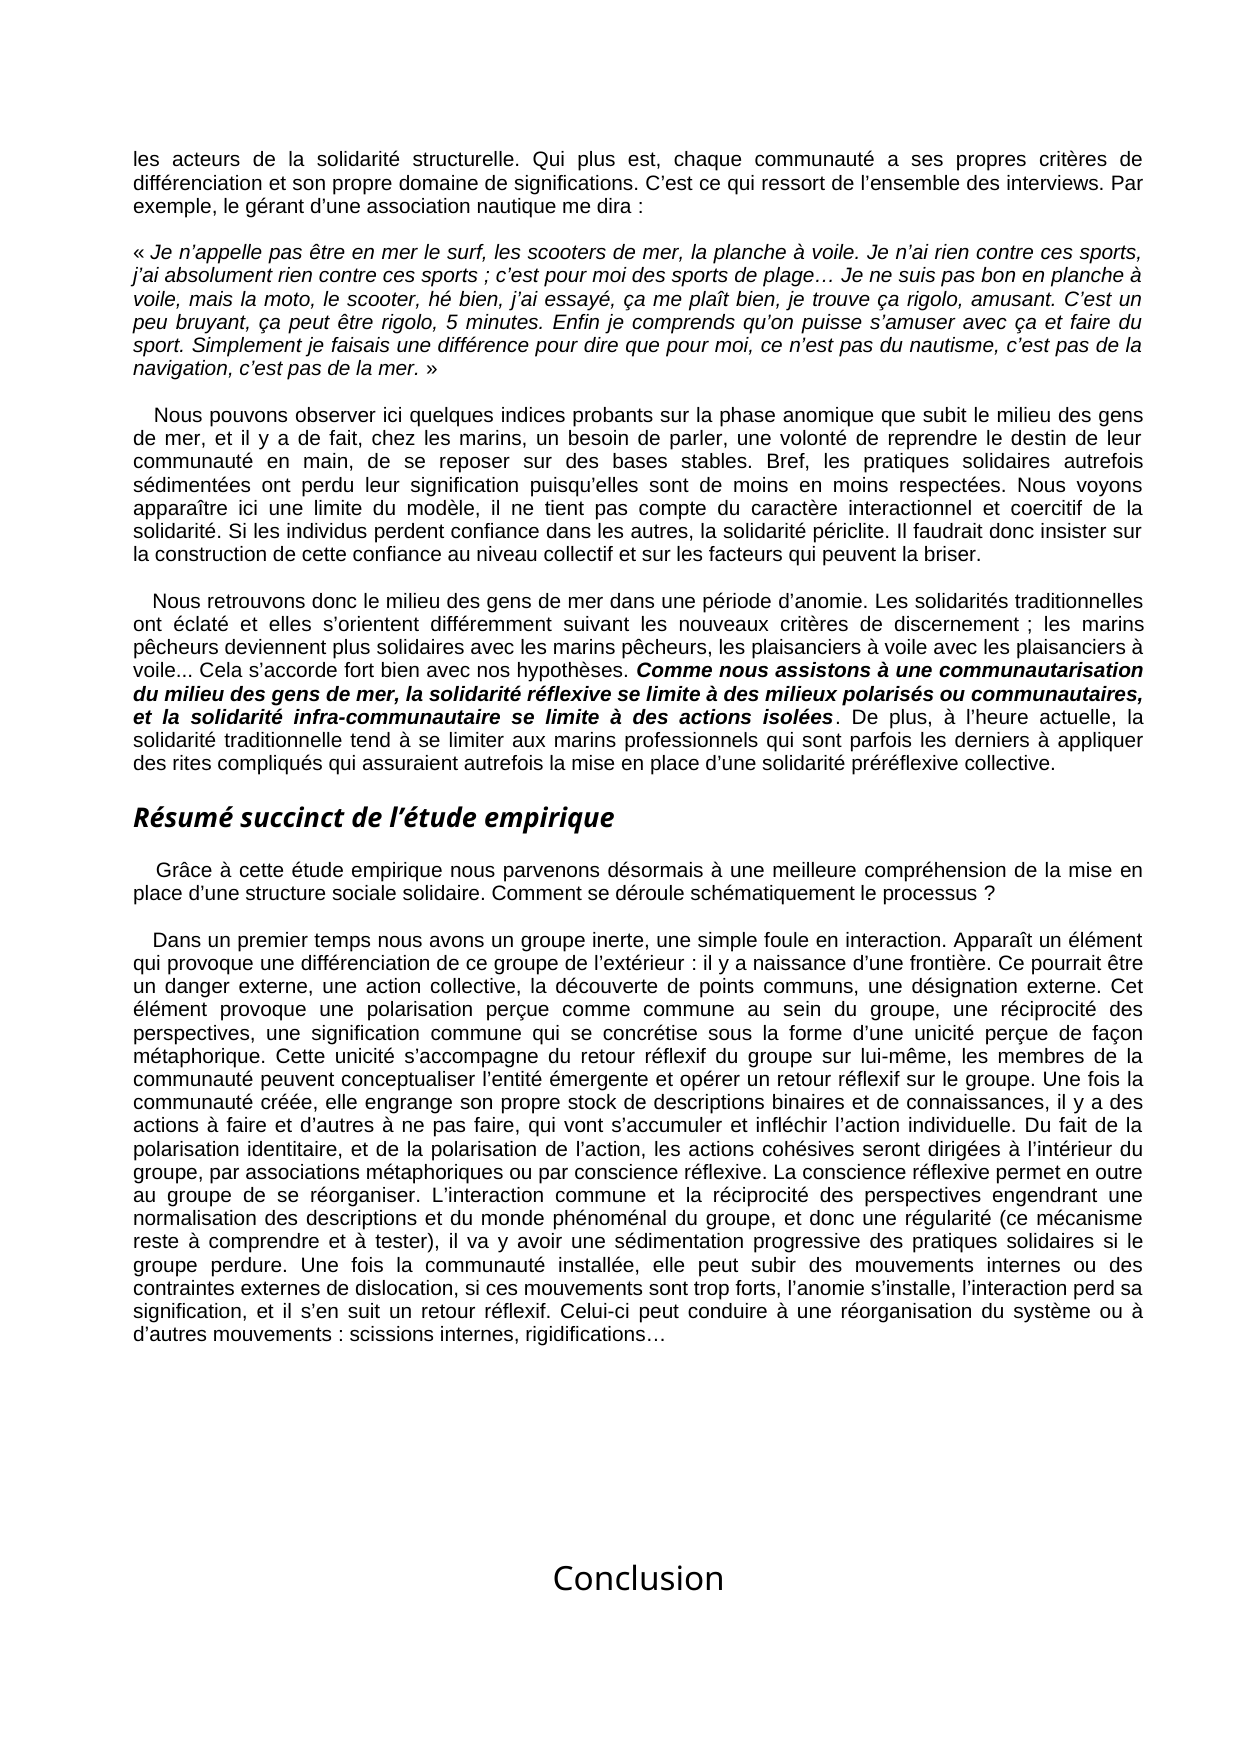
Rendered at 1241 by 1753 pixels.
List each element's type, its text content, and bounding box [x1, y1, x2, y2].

text Dans un premier temps nous avons un groupe inerte, une simple foule en interaction. Apparaît un élément qui provoque une différenciation de ce groupe de l’extérieur : il y a naissance d’une frontière. Ce pourrait être un danger externe, une action collective, la découverte de points communs, une désignation externe. Cet élément provoque une polarisation perçue comme commune au sein du groupe, une réciprocité des perspectives, une signification commune qui se concrétise sous la forme d’une unicité perçue de façon métaphorique. Cette unicité s’accompagne du retour réflexif du groupe sur lui-même, les membres de la communauté peuvent conceptualiser l’entité émergente et opérer un retour réflexif sur le groupe. Une fois la communauté créée, elle engrange son propre stock de descriptions binaires et de connaissances, il y a des actions à faire et d’autres à ne pas faire, qui vont s’accumuler et infléchir l’action individuelle. Du fait de la polarisation identitaire, et de la polarisation de l’action, les actions cohésives seront dirigées à l’intérieur du groupe, par associations métaphoriques ou par conscience réflexive. La conscience réflexive permet en outre au groupe de se réorganiser. L’interaction commune et la réciprocité des perspectives engendrant une normalisation des descriptions et du monde phénoménal du groupe, et donc une régularité (ce mécanisme reste à comprendre et à tester), il va y avoir une sédimentation progressive des pratiques solidaires si le groupe perdure. Une fois la communauté installée, elle peut subir des mouvements internes ou des contraintes externes de dislocation, si ces mouvements sont trop forts, l’anomie s’installe, l’interaction perd sa signification, et il s’en suit un retour réflexif. Celui-ci peut conduire à une réorganisation du système ou à d’autres mouvements : scissions internes, rigidifications… [133, 928, 1144, 1346]
text Grâce à cette étude empirique nous parvenons désormais à une meilleure compréhension de la mise en place d’une structure sociale solidaire. Comment se déroule schématiquement le processus ? [133, 858, 1144, 905]
text les acteurs de la solidarité structurelle. Qui plus est, chaque communauté a ses propres critères de différenciation et son propre domaine de significations. C’est ce qui ressort de l’ensemble des interviews. Par exemple, le gérant d’une association nautique me dira : [133, 148, 1144, 218]
text Nous retrouvons donc le milieu des gens de mer dans une période d’anomie. Les solidarités traditionnelles ont éclaté et elles s’orientent différemment suivant les nouveaux critères de discernement ; les marins pêcheurs deviennent plus solidaires avec les marins pêcheurs, les plaisanciers à voile avec les plaisanciers à voile... Cela s’accorde fort bien avec nos hypothèses. Comme nous assistons à une communautarisation du milieu des gens de mer, la solidarité réflexive se limite à des milieux polarisés ou communautaires, et la solidarité infra-communautaire se limite à des actions isolées. De plus, à l’heure actuelle, la solidarité traditionnelle tend à se limiter aux marins professionnels qui sont parfois les derniers à appliquer des rites compliqués qui assuraient autrefois la mise en place d’une solidarité préréflexive collective. [133, 589, 1144, 775]
subtitle Conclusion [133, 1554, 1144, 1600]
text Nous pouvons observer ici quelques indices probants sur la phase anomique que subit le milieu des gens de mer, et il y a de fait, chez les marins, un besoin de parler, une volonté de reprendre le destin de leur communauté en main, de se reposer sur des bases stables. Bref, les pratiques solidaires autrefois sédimentées ont perdu leur signification puisqu’elles sont de moins en moins respectées. Nous voyons apparaître ici une limite du modèle, il ne tient pas compte du caractère interactionnel et coercitif de la solidarité. Si les individus perdent confiance dans les autres, la solidarité périclite. Il faudrait donc insister sur la construction de cette confiance au niveau collectif et sur les facteurs qui peuvent la briser. [133, 403, 1144, 566]
text « Je n’appelle pas être en mer le surf, les scooters de mer, la planche à voile. Je n’ai rien contre ces sports, j’ai absolument rien contre ces sports ; c’est pour moi des sports de plage… Je ne suis pas bon en planche à voile, mais la moto, le scooter, hé bien, j’ai essayé, ça me plaît bien, je trouve ça rigolo, amusant. C’est un peu bruyant, ça peut être rigolo, 5 minutes. Enfin je comprends qu’on puisse s’amuser avec ça et faire du sport. Simplement je faisais une différence pour dire que pour moi, ce n’est pas du nautisme, c’est pas de la navigation, c’est pas de la mer. » [133, 241, 1144, 380]
text Résumé succinct de l’étude empirique [133, 798, 1144, 835]
